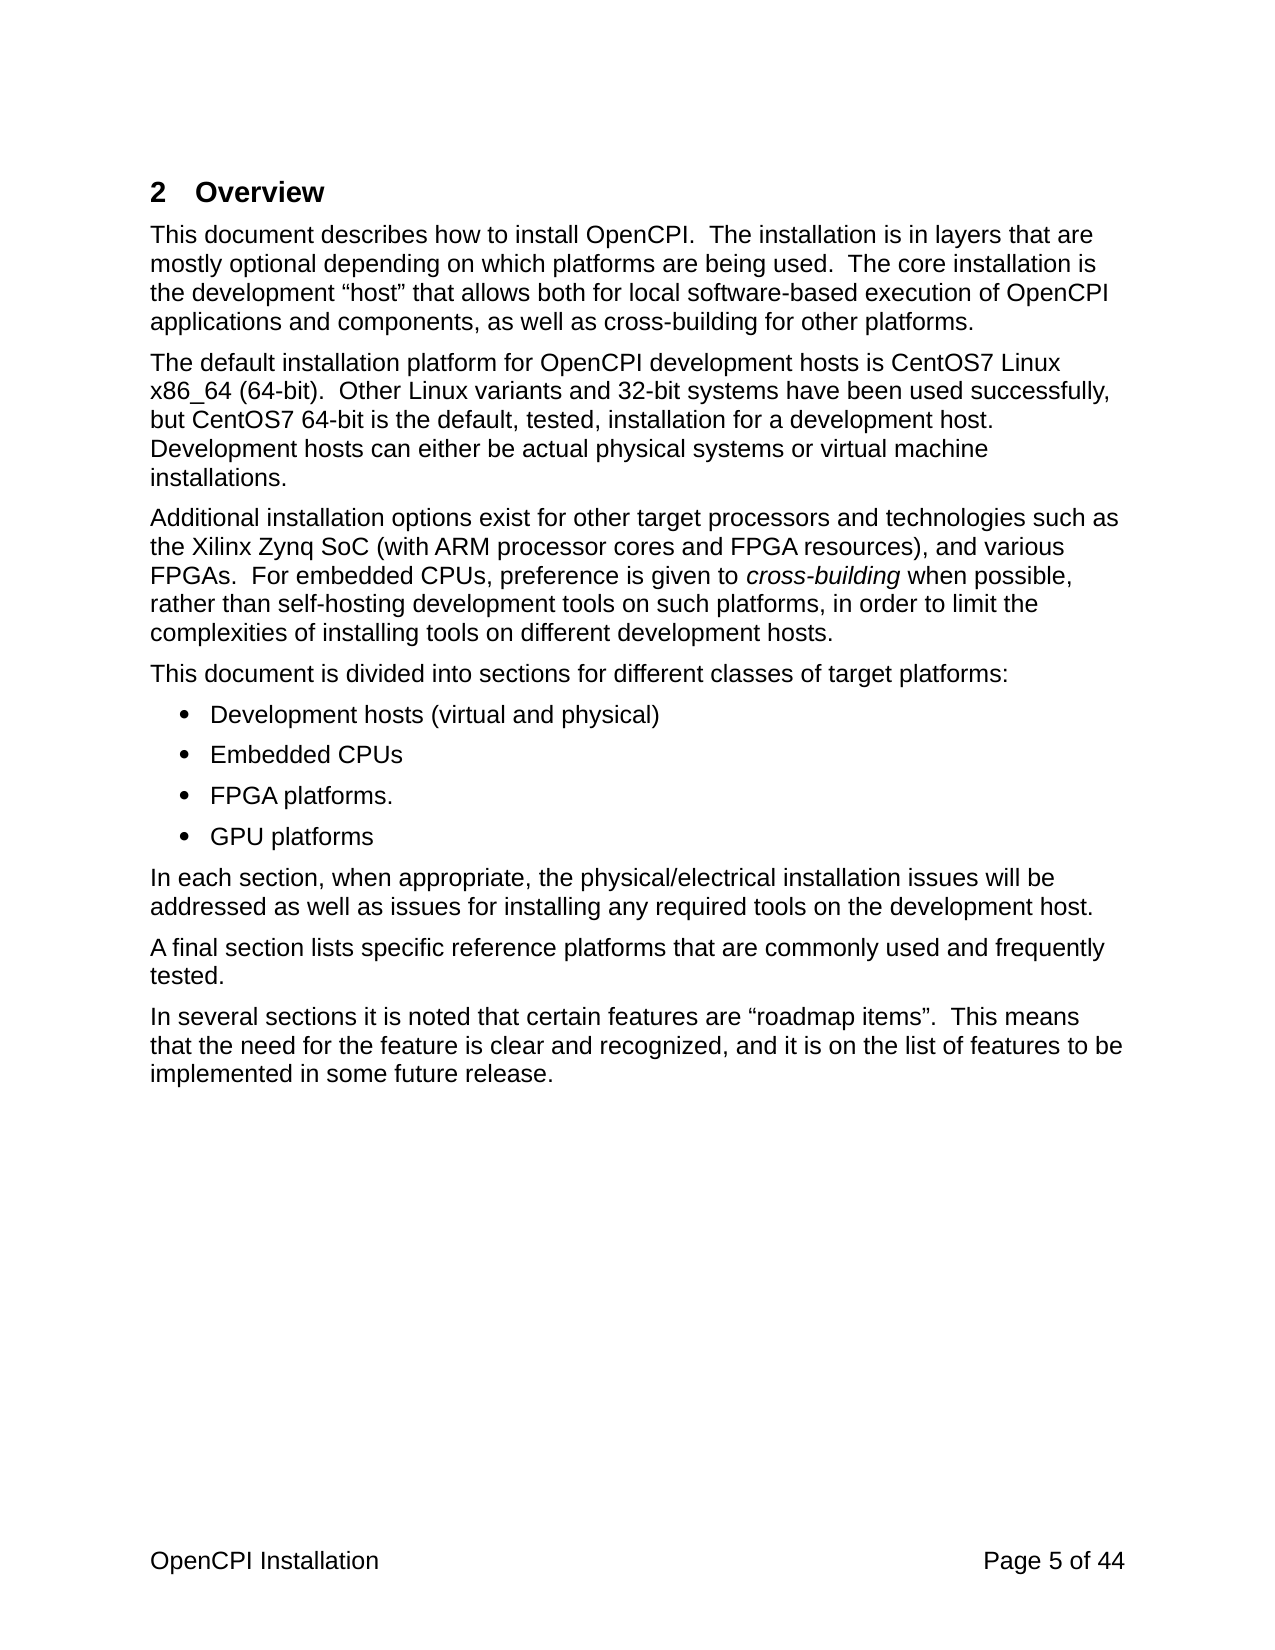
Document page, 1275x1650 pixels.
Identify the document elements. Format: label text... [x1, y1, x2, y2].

list GPU platforms [180, 822, 1125, 851]
text This document describes how to install OpenCPI. The installation is in layers that are mostly optional depending on which platforms are being used. The core installation is the development “host” that allows both for local software-based execution of OpenCPI applications and components, as well as cross-building for other platforms. [150, 221, 1125, 336]
text Additional installation options exist for other target processors and technologies such as the Xilinx Zynq SoC (with ARM processor cores and FPGA resources), and various FPGAs. For embedded CPUs, preference is given to cross-building when possible, rather than self-hosting development tools on such platforms, in order to limit the complexities of installing tools on different development hosts. [150, 503, 1125, 647]
list FPGA platforms. [180, 781, 1125, 810]
text In several sections it is noted that certain features are “roadmap items”. This means that the need for the feature is clear and recognized, and it is on the list of features to be implemented in some future release. [150, 1002, 1125, 1088]
text A final section lists specific reference platforms that are commonly used and frequently tested. [150, 932, 1125, 990]
text This document is divided into sections for different classes of target platforms: [150, 659, 1125, 688]
subtitle Overview [150, 175, 1125, 208]
list Development hosts (virtual and physical) [180, 700, 1125, 728]
text In each section, when appropriate, the physical/electrical installation issues will be addressed as well as issues for installing any required tools on the development host. [150, 863, 1125, 921]
list Embedded CPUs [180, 741, 1125, 769]
text The default installation platform for OpenCPI development hosts is CentOS7 Linux x86_64 (64-bit). Other Linux variants and 32-bit systems have been used successfully, but CentOS7 64-bit is the default, tested, installation for a development host. Development hosts can either be actual physical systems or virtual machine installations. [150, 347, 1125, 491]
